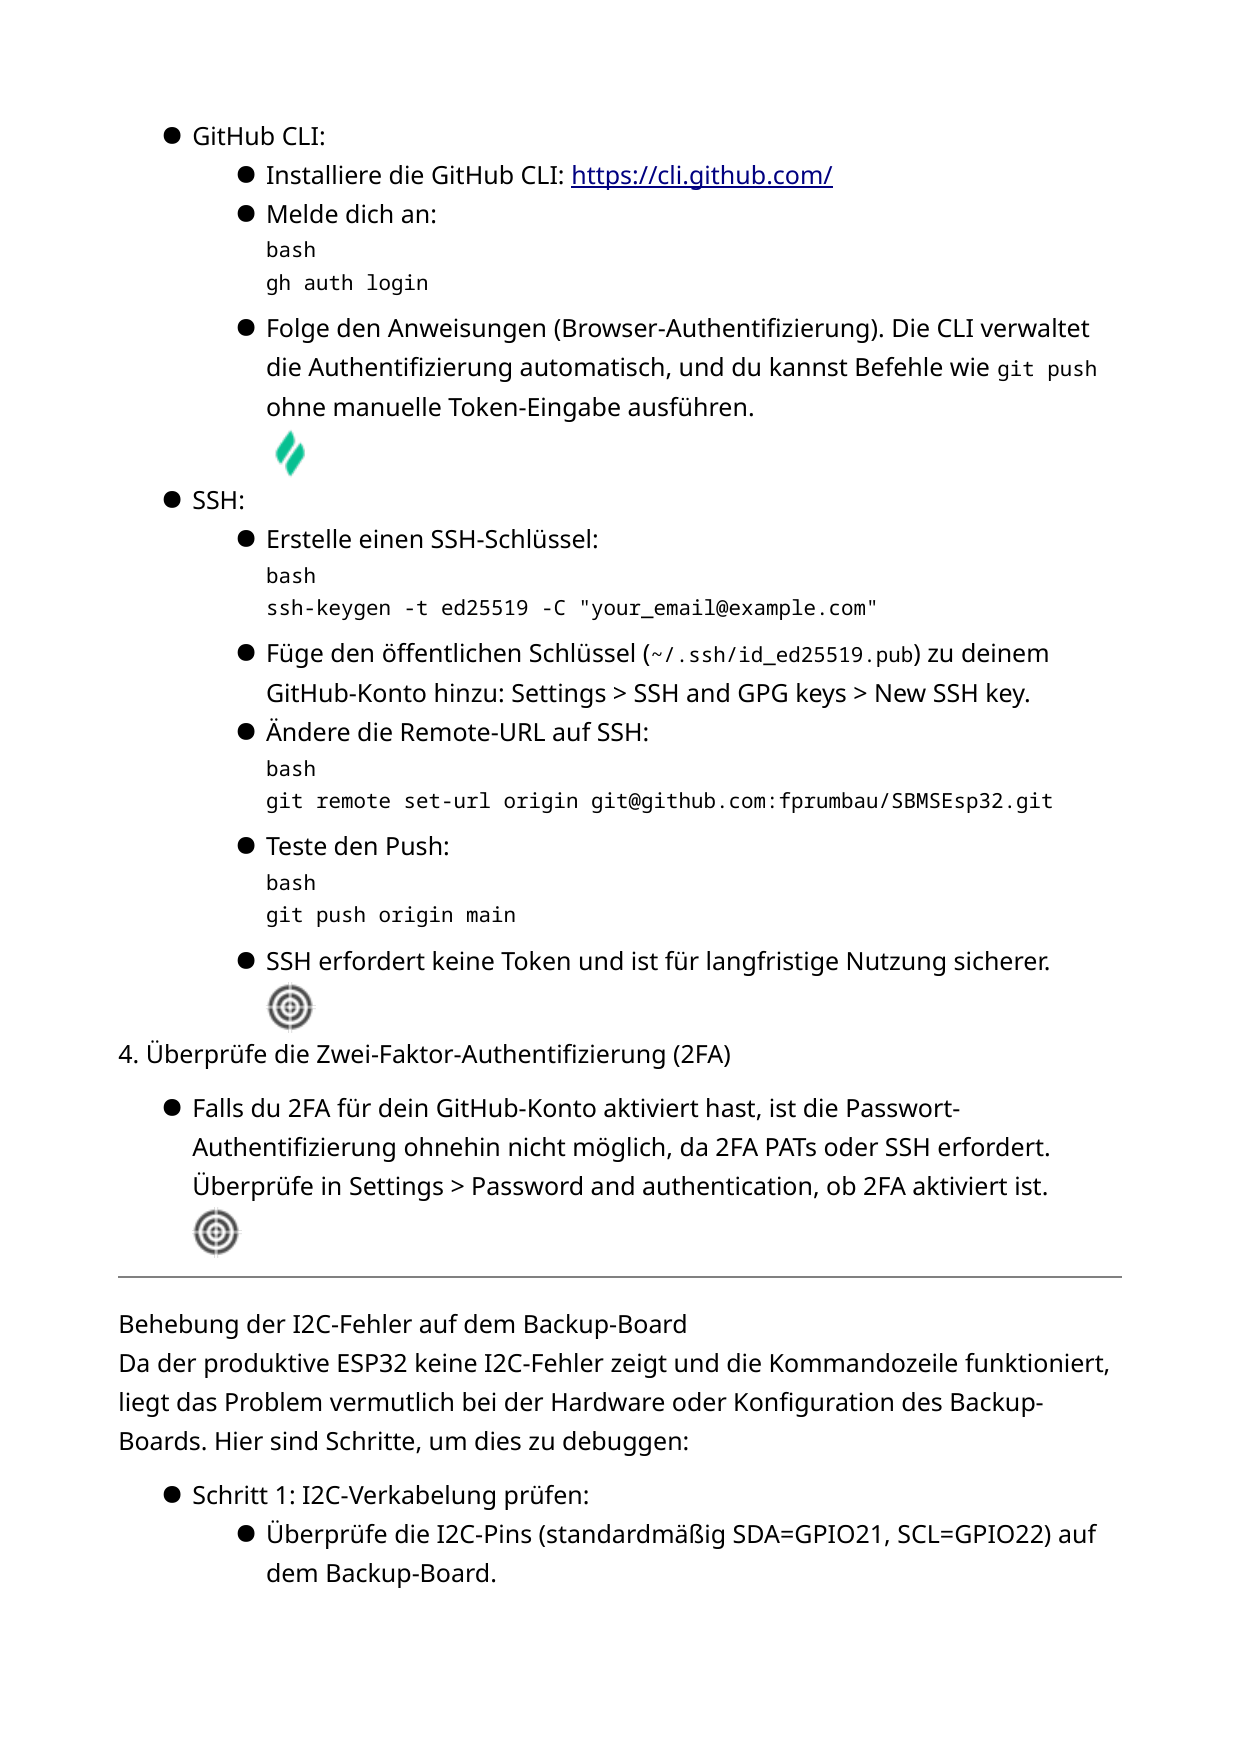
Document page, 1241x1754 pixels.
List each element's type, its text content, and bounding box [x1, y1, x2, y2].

list Überprüfe die I2C-Pins (standardmäßig SDA=GPIO21, SCL=GPIO22) auf dem Backup-Board. [236, 1517, 1122, 1590]
list Folge den Anweisungen (Browser-Authentifizierung). Die CLI verwaltet die Authentifizierung automatisch, und du kannst Befehle wie git push ohne manuelle Token-Eingabe ausführen. [236, 311, 1122, 423]
list SSH: [162, 483, 1122, 517]
list bash [236, 236, 1122, 264]
list bash [236, 561, 1122, 589]
list Füge den öffentlichen Schlüssel (~/.ssh/id_ed25519.pub) zu deinem GitHub-Konto hinzu: Settings > SSH and GPG keys > New SSH key. [236, 636, 1122, 709]
list git push origin main [236, 901, 1122, 929]
list Erstelle einen SSH-Schlüssel: [236, 522, 1122, 556]
picture [265, 428, 316, 479]
list Falls du 2FA für dein GitHub-Konto aktiviert hast, ist die Passwort-Authentifizierung ohnehin nicht möglich, da 2FA PATs oder SSH erfordert. Überprüfe in Settings > Password and authentication, ob 2FA aktiviert ist. [162, 1090, 1122, 1203]
text Da der produktive ESP32 keine I2C-Fehler zeigt und die Kommandozeile funktioniert, liegt das Problem vermutlich bei der Hardware oder Konfiguration des Backup-Boards. Hier sind Schritte, um dies zu debuggen: [118, 1346, 1122, 1458]
list git remote set-url origin git@github.com:fprumbau/SBMSEsp32.git [236, 786, 1122, 815]
list Melde dich an: [236, 196, 1122, 231]
list GitHub CLI: [162, 118, 1122, 152]
list bash [236, 754, 1122, 782]
list Installiere die GitHub CLI: https://cli.github.com/ [236, 157, 1122, 191]
list gh auth login [236, 268, 1122, 297]
list ssh-keygen -t ed25519 -C "your_email@example.com" [236, 593, 1122, 622]
list Ändere die Remote-URL auf SSH: [236, 714, 1122, 748]
list SSH erfordert keine Token und ist für langfristige Nutzung sicherer. [236, 943, 1122, 977]
list Teste den Push: [236, 829, 1122, 863]
list bash [236, 868, 1122, 896]
text 4. Überprüfe die Zwei-Faktor-Authentifizierung (2FA) [118, 1037, 1122, 1071]
picture [192, 1207, 242, 1258]
picture [265, 982, 316, 1033]
text Behebung der I2C-Fehler auf dem Backup-Board [118, 1306, 1122, 1341]
list Schritt 1: I2C-Verkabelung prüfen: [162, 1478, 1122, 1512]
